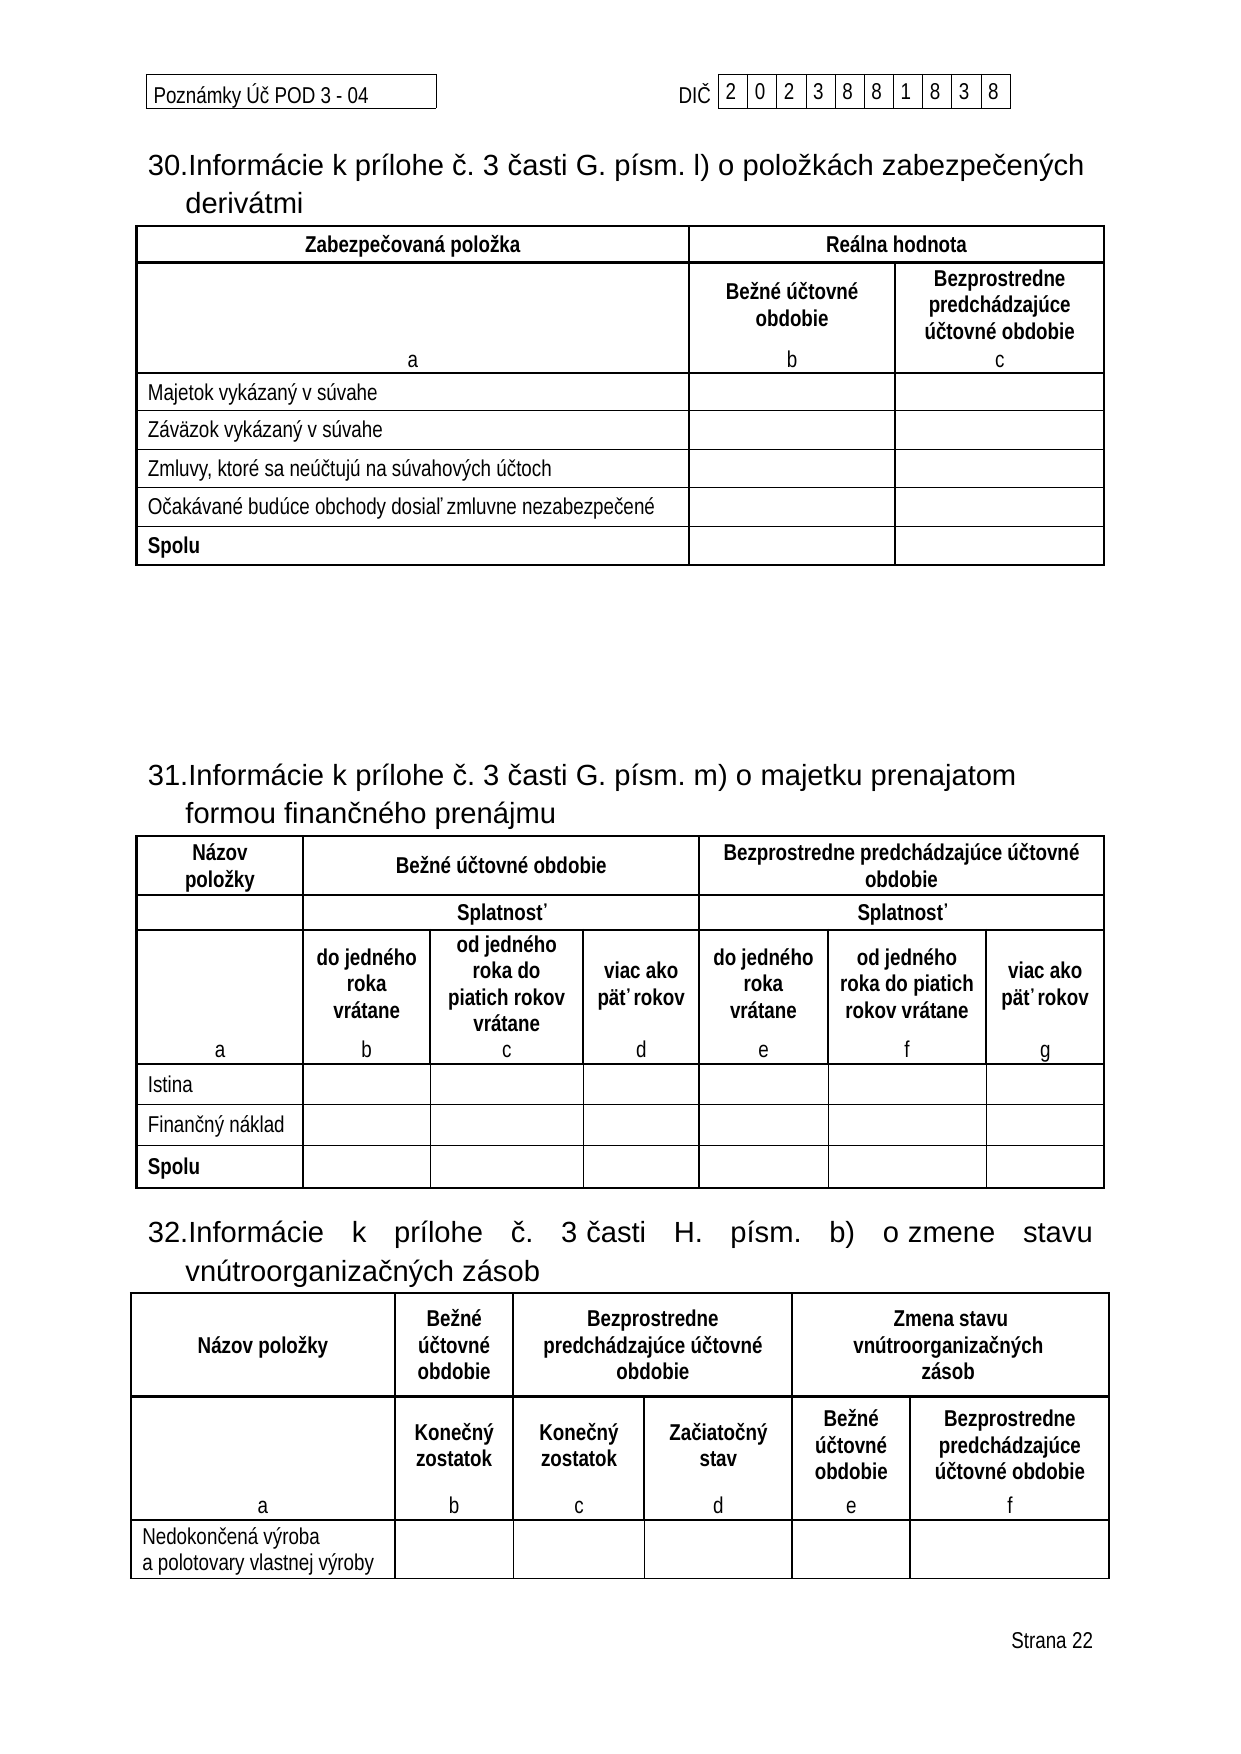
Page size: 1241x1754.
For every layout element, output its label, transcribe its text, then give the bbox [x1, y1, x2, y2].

table_header Bežné účtovné obdobie [396, 1294, 512, 1395]
table_cell [896, 374, 1103, 410]
table_cell e [700, 1036, 827, 1063]
table_cell b [396, 1492, 512, 1518]
table_header Bezprostredne predchádzajúce účtovné obdobie [700, 837, 1103, 894]
table_cell [514, 1521, 644, 1578]
table_cell [584, 1105, 698, 1145]
table_cell Očakávané budúce obchody dosiaľ zmluvne nezabezpečené [138, 488, 688, 526]
table_cell [690, 488, 894, 526]
table_cell [700, 1065, 828, 1104]
table_cell [829, 1065, 986, 1104]
table_cell [138, 896, 302, 929]
table_cell Zmluvy, ktoré sa neúčtujú na súvahových účtoch [138, 450, 688, 487]
table_cell [431, 1105, 583, 1145]
table_cell [584, 1146, 698, 1187]
table_header Bežné účtovné obdobie [304, 837, 698, 894]
table_cell do jedného roka vrátane [700, 931, 827, 1036]
table_cell [987, 1065, 1103, 1104]
title Informácie k prílohe č. 3 časti G. písm. m) o majetku prenajatom formou finančného prenájmu [148, 758, 1093, 830]
table_cell [304, 1146, 430, 1187]
table_cell b [304, 1036, 429, 1063]
table_cell [987, 1146, 1103, 1187]
table_header Zabezpečovaná položka [138, 227, 688, 261]
table_cell b [690, 346, 894, 372]
table_cell a [138, 346, 688, 372]
title Informácie k prílohe č. 3 časti G. písm. l) o položkách zabezpečených derivátmi [148, 148, 1093, 220]
table_cell [896, 411, 1103, 449]
table_cell viac ako päť rokov [584, 931, 698, 1036]
table_cell Spolu [138, 527, 688, 564]
table_cell [896, 488, 1103, 526]
table_cell Splatnosť [304, 896, 698, 929]
table_cell Konečný zostatok [514, 1398, 643, 1492]
table_cell [132, 1398, 394, 1492]
table_cell g [987, 1036, 1103, 1063]
table_cell [829, 1146, 986, 1187]
table_cell [431, 1146, 583, 1187]
table_cell d [584, 1036, 698, 1063]
table_cell [138, 931, 302, 1036]
table_header Názov položky [138, 837, 302, 894]
table_cell c [514, 1492, 643, 1518]
table_cell Istina [138, 1065, 302, 1104]
table_cell do jedného roka vrátane [304, 931, 429, 1036]
table_cell Bezprostredne predchádzajúce účtovné obdobie [896, 264, 1103, 346]
table_cell c [896, 346, 1103, 372]
table_cell Nedokončená výroba a polotovary vlastnej výroby [132, 1521, 394, 1578]
table_cell [584, 1065, 698, 1104]
table_cell [911, 1521, 1108, 1578]
table_cell [690, 374, 894, 410]
table_cell [700, 1146, 828, 1187]
table_cell e [793, 1492, 909, 1518]
table_cell Bežné účtovné obdobie [690, 264, 894, 346]
table_cell Začiatočný stav [645, 1398, 791, 1492]
table_cell Konečný zostatok [396, 1398, 512, 1492]
table_cell [896, 527, 1103, 564]
table_cell od jedného roka do piatich rokov vrátane [431, 931, 582, 1036]
table_cell Záväzok vykázaný v súvahe [138, 411, 688, 449]
table_cell Majetok vykázaný v súvahe [138, 374, 688, 410]
table_cell od jedného roka do piatich rokov vrátane [829, 931, 985, 1036]
table_cell viac ako päť rokov [987, 931, 1103, 1036]
table_cell [690, 411, 894, 449]
table_cell [690, 450, 894, 487]
table_cell Bezprostredne predchádzajúce účtovné obdobie [911, 1398, 1108, 1492]
table_cell Spolu [138, 1146, 302, 1187]
table_cell f [829, 1036, 985, 1063]
table_cell a [138, 1036, 302, 1063]
table_cell [431, 1065, 583, 1104]
table_cell [396, 1521, 513, 1578]
table_cell [138, 264, 688, 346]
table_header Zmena stavu vnútroorganizačných zásob [793, 1294, 1108, 1395]
table_header Názov položky [132, 1294, 394, 1395]
table_cell d [645, 1492, 791, 1518]
table_cell Bežné účtovné obdobie [793, 1398, 909, 1492]
table_cell [304, 1105, 430, 1145]
table_cell [690, 527, 894, 564]
table_cell f [911, 1492, 1108, 1518]
table_header Reálna hodnota [690, 227, 1103, 261]
table_cell [987, 1105, 1103, 1145]
table_cell Finančný náklad [138, 1105, 302, 1145]
table_cell [304, 1065, 430, 1104]
table_header Bezprostredne predchádzajúce účtovné obdobie [514, 1294, 791, 1395]
table_cell [700, 1105, 828, 1145]
table_cell [645, 1521, 791, 1578]
table_cell [896, 450, 1103, 487]
table_cell Splatnosť [700, 896, 1103, 929]
table_cell [793, 1521, 909, 1578]
table_cell a [132, 1492, 394, 1518]
title Informácie k prílohe č. 3 časti H. písm. b) o zmene stavu vnútroorganizačných zásob [148, 1215, 1093, 1287]
table_cell c [431, 1036, 582, 1063]
table_cell [829, 1105, 986, 1145]
